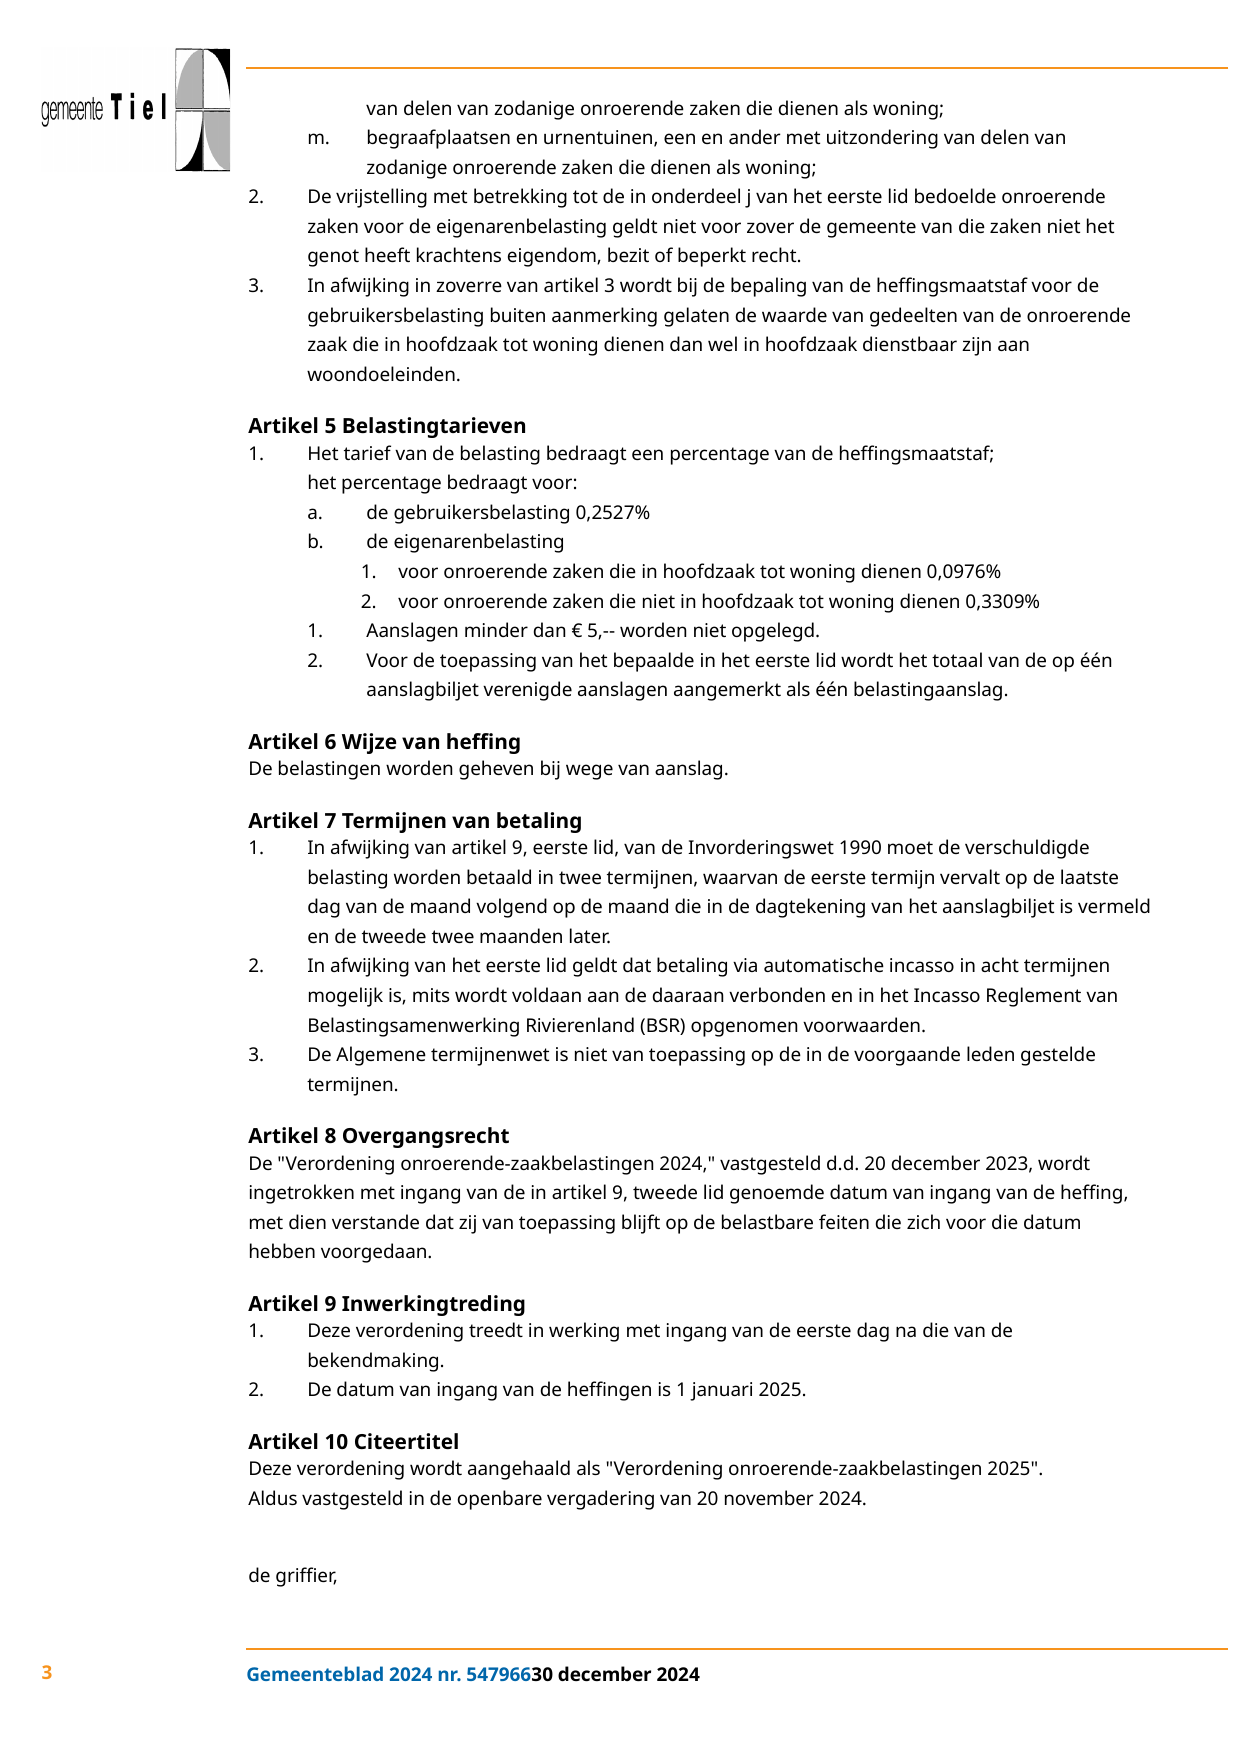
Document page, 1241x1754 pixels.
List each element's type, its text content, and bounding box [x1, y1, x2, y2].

text Artikel 9 Inwerkingtreding [248, 1289, 1152, 1317]
list de gebruikersbelasting 0,2527% [307, 499, 1152, 525]
text Aldus vastgesteld in de openbare vergadering van 20 november 2024. [248, 1485, 1152, 1511]
text Artikel 7 Termijnen van betaling [248, 806, 1152, 834]
picture [41, 47, 231, 172]
list De datum van ingang van de heffingen is 1 januari 2025. [248, 1377, 1152, 1402]
list voor onroerende zaken die niet in hoofdzaak tot woning dienen 0,3309% [361, 588, 1152, 613]
list begraafplaatsen en urnentuinen, een en ander met uitzondering van delen van zodanige onroerende zaken die dienen als woning; [307, 124, 1152, 180]
text Artikel 8 Overgangsrecht [248, 1121, 1152, 1150]
list van delen van zodanige onroerende zaken die dienen als woning; [307, 95, 1152, 121]
text de griffier, [248, 1562, 1152, 1588]
list De Algemene termijnenwet is niet van toepassing op de in de voorgaande leden gestelde termijnen. [248, 1041, 1152, 1097]
text De "Verordening onroerende-zaakbelastingen 2024," vastgesteld d.d. 20 december 2023, wordt ingetrokken met ingang van de in artikel 9, tweede lid genoemde datum van ingang van de heffing, met dien verstande dat zij van toepassing blijft op de belastbare feiten die zich voor die datum hebben voorgedaan. [248, 1150, 1152, 1264]
list Voor de toepassing van het bepaalde in het eerste lid wordt het totaal van de op één aanslagbiljet verenigde aanslagen aangemerkt als één belastingaanslag. [307, 647, 1152, 702]
list het percentage bedraagt voor: [248, 469, 1152, 495]
text Artikel 10 Citeertitel [248, 1427, 1152, 1455]
text Artikel 6 Wijze van heffing [248, 727, 1152, 755]
text Artikel 5 Belastingtarieven [248, 411, 1152, 440]
list De vrijstelling met betrekking tot de in onderdeel j van het eerste lid bedoelde onroerende zaken voor de eigenarenbelasting geldt niet voor zover de gemeente van die zaken niet het genot heeft krachtens eigendom, bezit of beperkt recht. [248, 183, 1152, 268]
list In afwijking in zoverre van artikel 3 wordt bij de bepaling van de heffingsmaatstaf voor de gebruikersbelasting buiten aanmerking gelaten de waarde van gedeelten van de onroerende zaak die in hoofdzaak tot woning dienen dan wel in hoofdzaak dienstbaar zijn aan woondoeleinden. [248, 272, 1152, 387]
list In afwijking van het eerste lid geldt dat betaling via automatische incasso in acht termijnen mogelijk is, mits wordt voldaan aan de daaraan verbonden en in het Incasso Reglement van Belastingsamenwerking Rivierenland (BSR) opgenomen voorwaarden. [248, 953, 1152, 1037]
text Deze verordening wordt aangehaald als "Verordening onroerende-zaakbelastingen 2025". [248, 1455, 1152, 1481]
list voor onroerende zaken die in hoofdzaak tot woning dienen 0,0976% [361, 558, 1152, 584]
text De belastingen worden geheven bij wege van aanslag. [248, 755, 1152, 781]
list In afwijking van artikel 9, eerste lid, van de Invorderingswet 1990 moet de verschuldigde belasting worden betaald in twee termijnen, waarvan de eerste termijn vervalt op de laatste dag van de maand volgend op de maand die in de dagtekening van het aanslagbiljet is vermeld en de tweede twee maanden later. [248, 834, 1152, 949]
list Aanslagen minder dan € 5,-- worden niet opgelegd. [307, 617, 1152, 643]
list Het tarief van de belasting bedraagt een percentage van de heffingsmaatstaf; [248, 440, 1152, 466]
list de eigenarenbelasting [307, 529, 1152, 554]
list Deze verordening treedt in werking met ingang van de eerste dag na die van de bekendmaking. [248, 1317, 1152, 1373]
